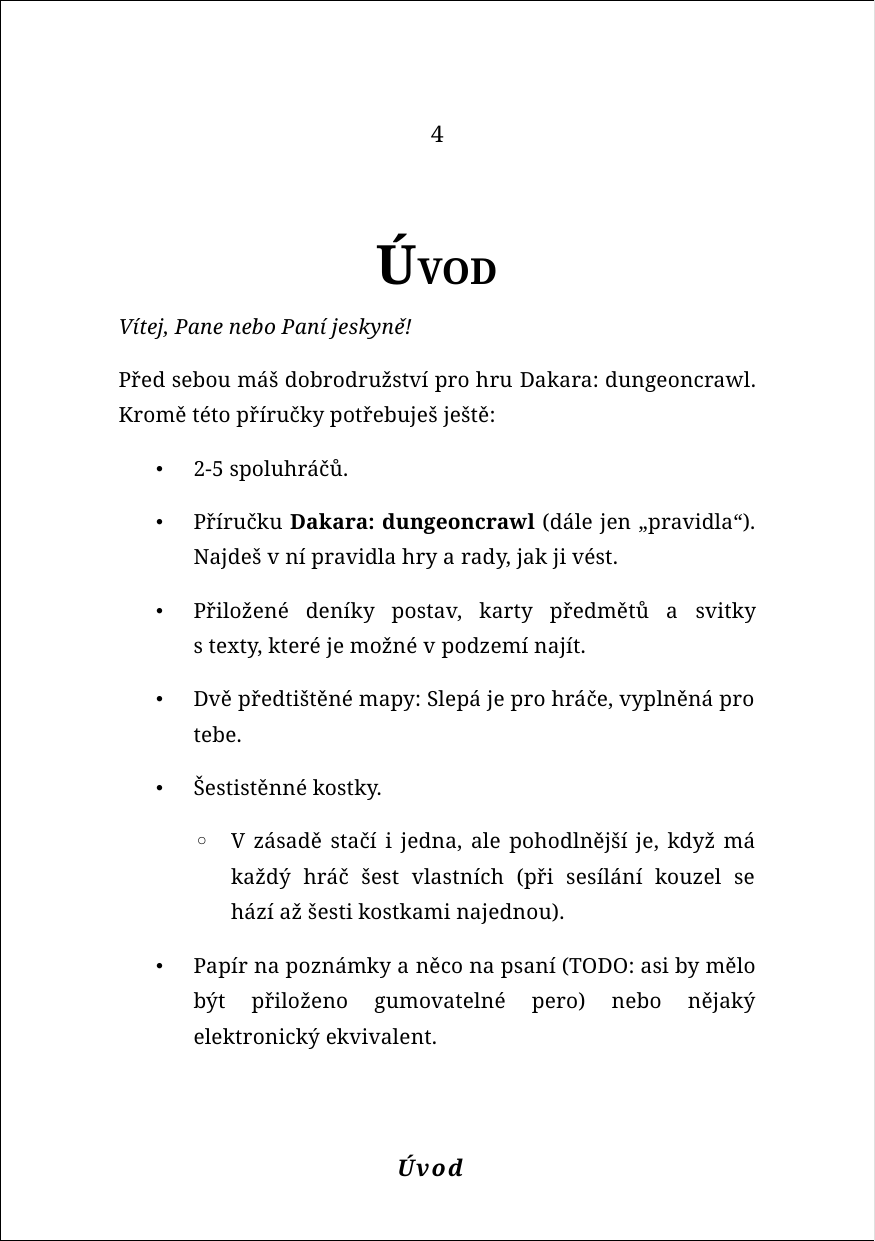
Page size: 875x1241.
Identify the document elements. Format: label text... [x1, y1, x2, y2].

list Šestistěnné kostky. [156, 773, 756, 802]
list 2-5 spoluhráčů. [156, 454, 756, 482]
text Před sebou máš dobrodružství pro hru Dakara: dungeoncrawl. Kromě této příručky potřebuješ ještě: [118, 365, 756, 429]
list Příručku Dakara: dungeoncrawl (dále jen „pravidla“). Najdeš v⁠ ní pravidla hry a⁠ rady, jak ji vést. [156, 507, 756, 571]
list Dvě předtištěné mapy: Slepá je pro hráče, vyplněná pro tebe. [156, 684, 756, 748]
list V⁠ zásadě stačí i⁠ jedna, ale pohodlnější je, když má každý hráč šest vlastních (při sesílání kouzel se hází až šesti kostkami najednou). [193, 826, 756, 926]
subtitle Úvod [118, 226, 756, 300]
list Přiložené deníky postav, karty předmětů a⁠ svitky s⁠ texty, které je možné v⁠ podzemí najít. [156, 596, 756, 660]
text Vítej, Pane nebo Paní jeskyně! [118, 312, 756, 340]
list Papír na poznámky a⁠ něco na psaní (TODO: asi by mělo být přiloženo gumovatelné pero) nebo nějaký elektronický ekvivalent. [156, 951, 756, 1050]
